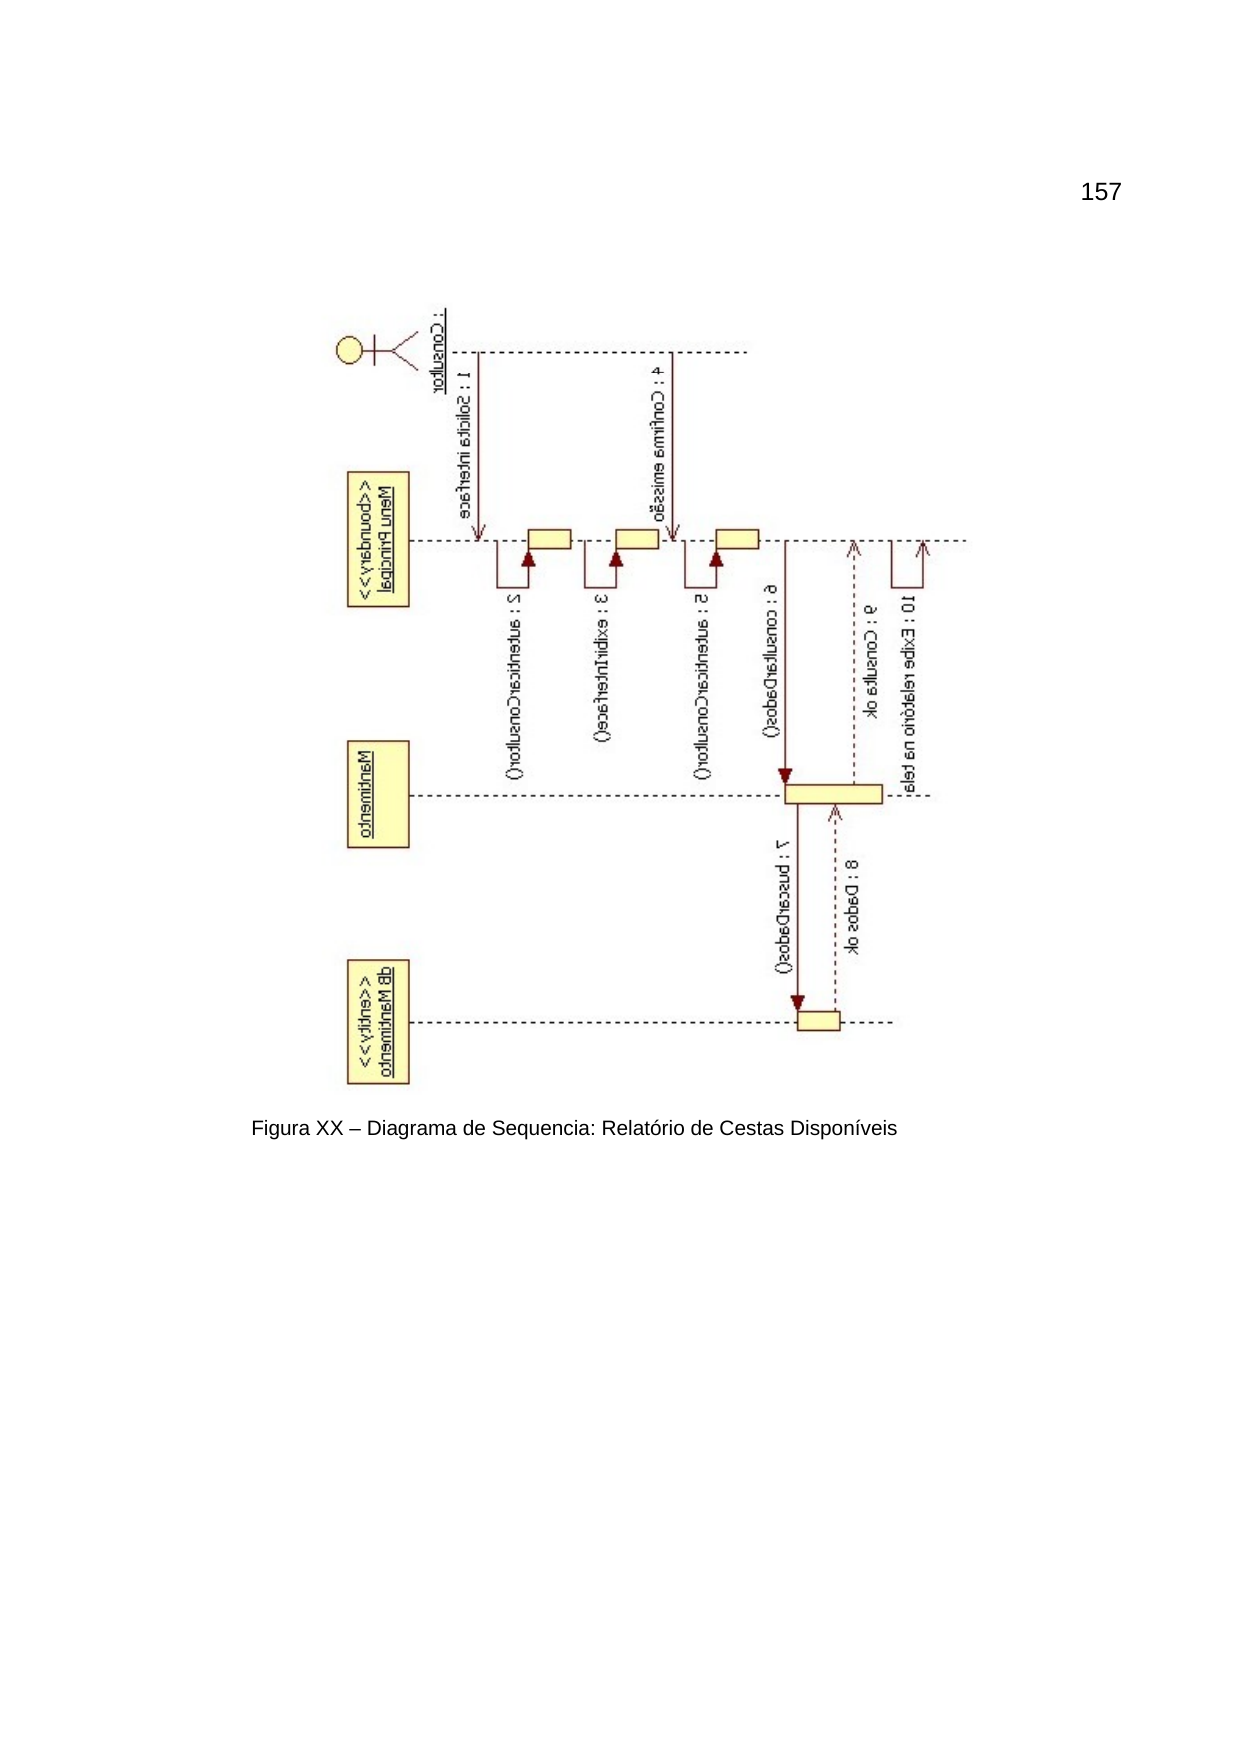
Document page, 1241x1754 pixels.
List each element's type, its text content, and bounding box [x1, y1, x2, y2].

picture [302, 265, 997, 1116]
text Figura XX – Diagrama de Sequencia: Relatório de Cestas Disponíveis [177, 1116, 1122, 1140]
